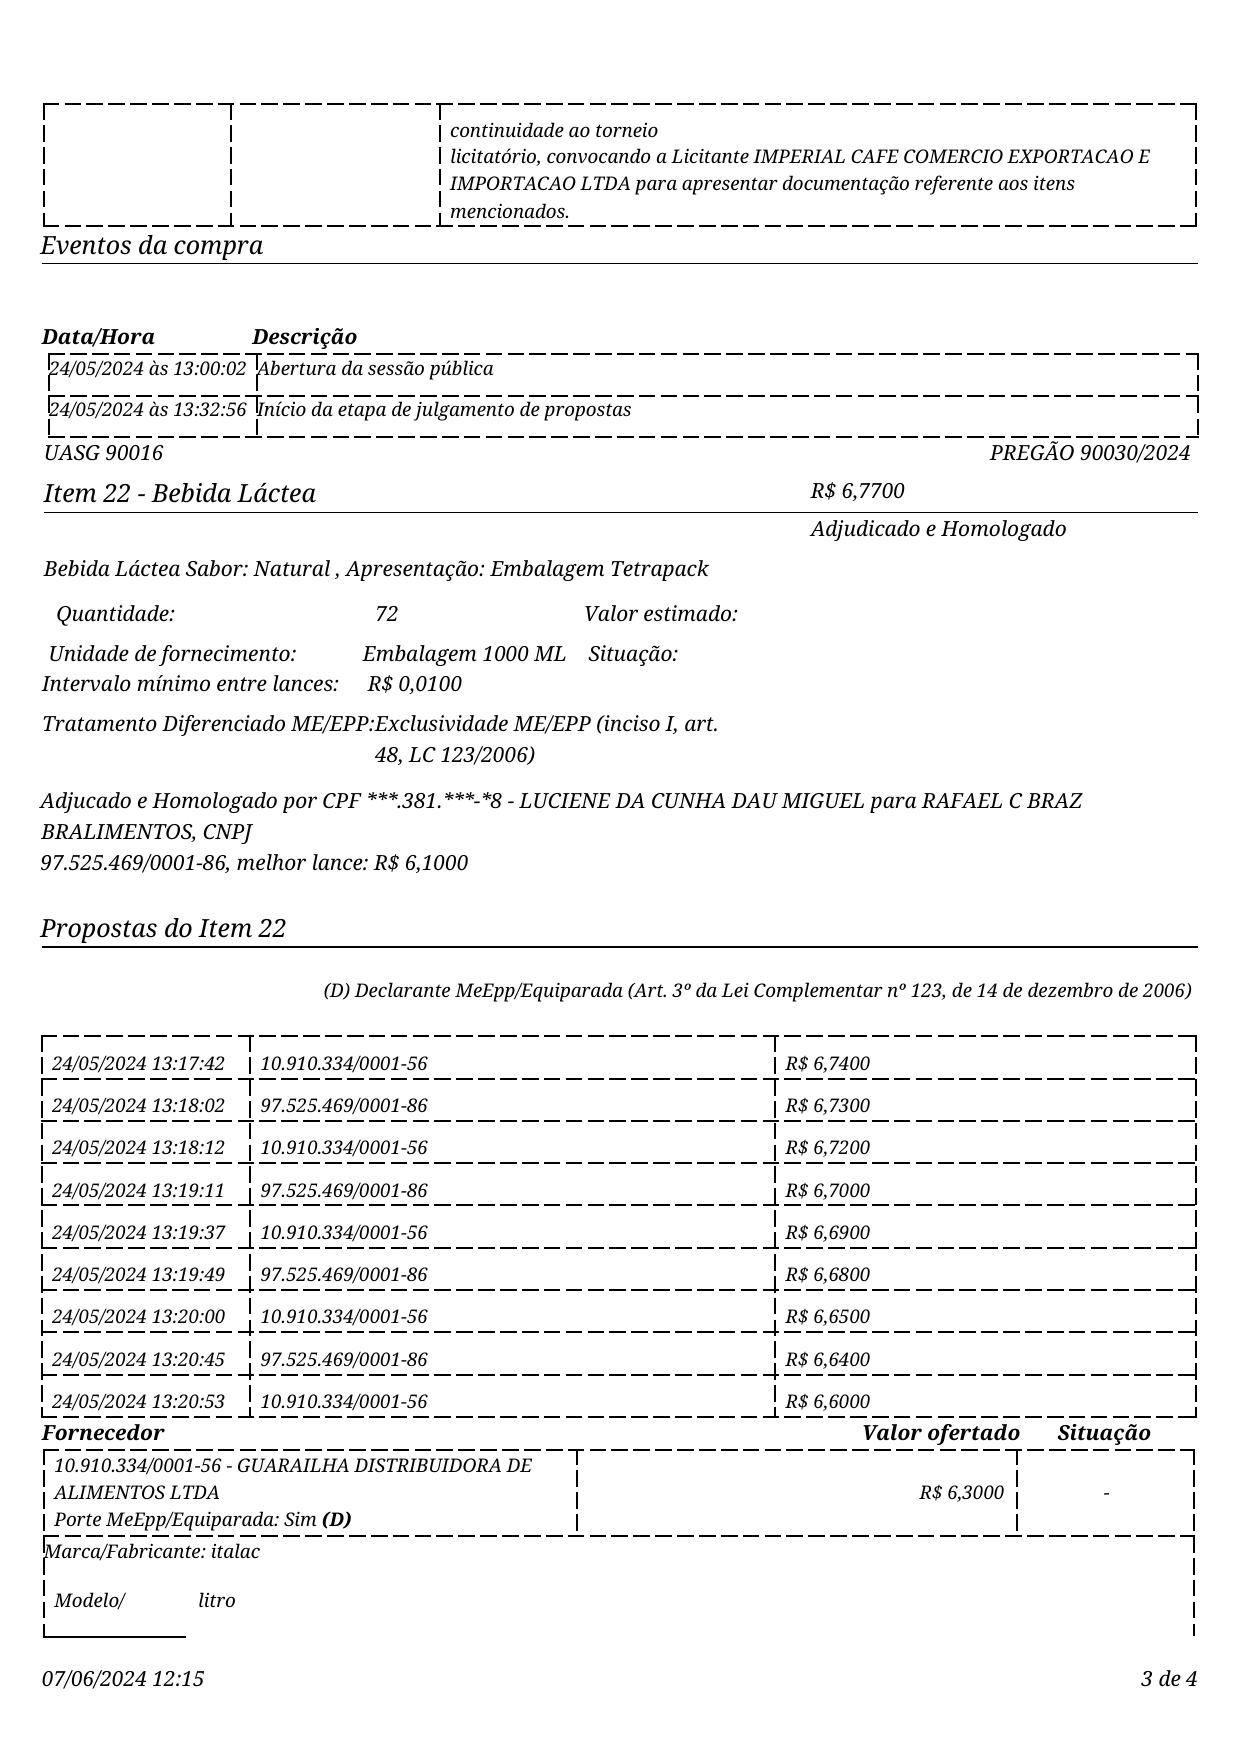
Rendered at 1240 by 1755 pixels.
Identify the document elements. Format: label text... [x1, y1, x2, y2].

table_cell 24/05/2024 13:20:45 [42, 1331, 250, 1373]
table_cell Marca/Fabricante: italac [44, 1535, 577, 1586]
table_cell [44, 395, 49, 436]
table_cell [1031, 1586, 1194, 1636]
table_cell Início da etapa de julgamento de propostas [257, 395, 1198, 436]
table_header R$ 6,7400 [775, 1035, 1196, 1077]
table_header [1017, 1449, 1031, 1535]
table_cell 10.910.334/0001-56 [250, 1289, 775, 1331]
table_cell R$ 6,7300 [775, 1078, 1196, 1120]
table_cell R$ 6,6900 [775, 1204, 1196, 1247]
table_header Abertura da sessão pública [257, 353, 1198, 394]
table_cell Adjudicado e Homologado [811, 513, 1193, 669]
table_header 24/05/2024 às 13:00:02 [49, 353, 257, 394]
table_cell R$ 6,7000 [775, 1162, 1196, 1204]
table_cell [577, 1535, 787, 1586]
text Fornecedor Valor ofertado Situação [42, 1418, 1200, 1446]
text Tratamento Diferenciado ME/EPP: Exclusividade ME/EPP (inciso I, art. [42, 709, 1200, 737]
table_cell [788, 1586, 1031, 1636]
table_header - [1031, 1449, 1194, 1535]
text Propostas do Item 22 [40, 911, 1200, 945]
table_header R$ 6,3000 [788, 1449, 1017, 1535]
table_header [577, 1449, 787, 1535]
table_cell [1031, 1535, 1194, 1586]
table_cell continuidade ao torneio licitatório, convocando a Licitante IMPERIAL CAFE COMERCIO EXPORTACAO E IMPORTACAO LTDA para apresentar documentação referente aos itens mencionados. [440, 103, 1196, 225]
text Eventos da compra [40, 227, 1200, 261]
table_cell [231, 103, 439, 225]
table_cell R$ 6,6800 [775, 1247, 1196, 1289]
table_header [44, 353, 49, 394]
text 48, LC 123/2006) [375, 740, 1200, 769]
text Adjucado e Homologado por CPF ***.381.***-*8 - LUCIENE DA CUNHA DAU MIGUEL para RAFAEL C BRAZ BRALIMENTOS, CNPJ [40, 786, 1200, 846]
table_cell R$ 6,7700 [811, 476, 1193, 512]
text (D) Declarante MeEpp/Equiparada (Art. 3º da Lei Complementar nº 123, de 14 de dezembro de 2006) [42, 978, 1194, 1003]
table_cell 10.910.334/0001-56 [250, 1374, 775, 1416]
table_cell 10.910.334/0001-56 [250, 1120, 775, 1162]
table_cell 10.910.334/0001-56 [250, 1204, 775, 1247]
table_cell 24/05/2024 13:19:11 [42, 1162, 250, 1204]
table_cell 24/05/2024 13:18:12 [42, 1120, 250, 1162]
table_cell Modelo/ [44, 1586, 186, 1636]
table_cell R$ 6,6500 [775, 1289, 1196, 1331]
table_cell [788, 1535, 1031, 1586]
table_cell R$ 6,7200 [775, 1120, 1196, 1162]
table_cell 97.525.469/0001-86 [250, 1331, 775, 1373]
table_cell [577, 1586, 787, 1636]
text Intervalo mínimo entre lances: R$ 0,0100 [42, 669, 1200, 698]
table_header 10.910.334/0001-56 - GUARAILHA DISTRIBUIDORA DE ALIMENTOS LTDA Porte MeEpp/Equiparada: Sim (D) [44, 1449, 577, 1535]
table_header 10.910.334/0001-56 [250, 1035, 775, 1077]
table_cell Bebida Láctea Sabor: Natural , Apresentação: Embalagem Tetrapack Quantidade: 72 Valor estimado: Unidade de fornecimento: Embalagem 1000 ML Situação: [44, 513, 811, 669]
table_cell 24/05/2024 13:19:49 [42, 1247, 250, 1289]
table_cell litro [186, 1586, 577, 1636]
table_cell R$ 6,6000 [775, 1374, 1196, 1416]
table_cell 24/05/2024 13:18:02 [42, 1078, 250, 1120]
table_cell [44, 103, 231, 225]
text 97.525.469/0001-86, melhor lance: R$ 6,1000 [40, 848, 1200, 877]
table_cell 24/05/2024 13:20:00 [42, 1289, 250, 1331]
table_cell 97.525.469/0001-86 [250, 1162, 775, 1204]
table_cell 97.525.469/0001-86 [250, 1078, 775, 1120]
table_cell 24/05/2024 13:19:37 [42, 1204, 250, 1247]
table_cell [1193, 513, 1198, 669]
table_header 24/05/2024 13:17:42 [42, 1035, 250, 1077]
table_cell [1193, 476, 1198, 512]
table_cell 24/05/2024 às 13:32:56 [49, 395, 257, 436]
table_cell [1193, 438, 1198, 476]
table_cell UASG 90016 [44, 436, 811, 476]
text Data/Hora Descrição [42, 322, 1200, 351]
table_cell PREGÃO 90030/2024 [811, 436, 1193, 476]
table_cell 97.525.469/0001-86 [250, 1247, 775, 1289]
table_cell 24/05/2024 13:20:53 [42, 1374, 250, 1416]
table_cell R$ 6,6400 [775, 1331, 1196, 1373]
table_cell Item 22 - Bebida Láctea [44, 476, 811, 512]
